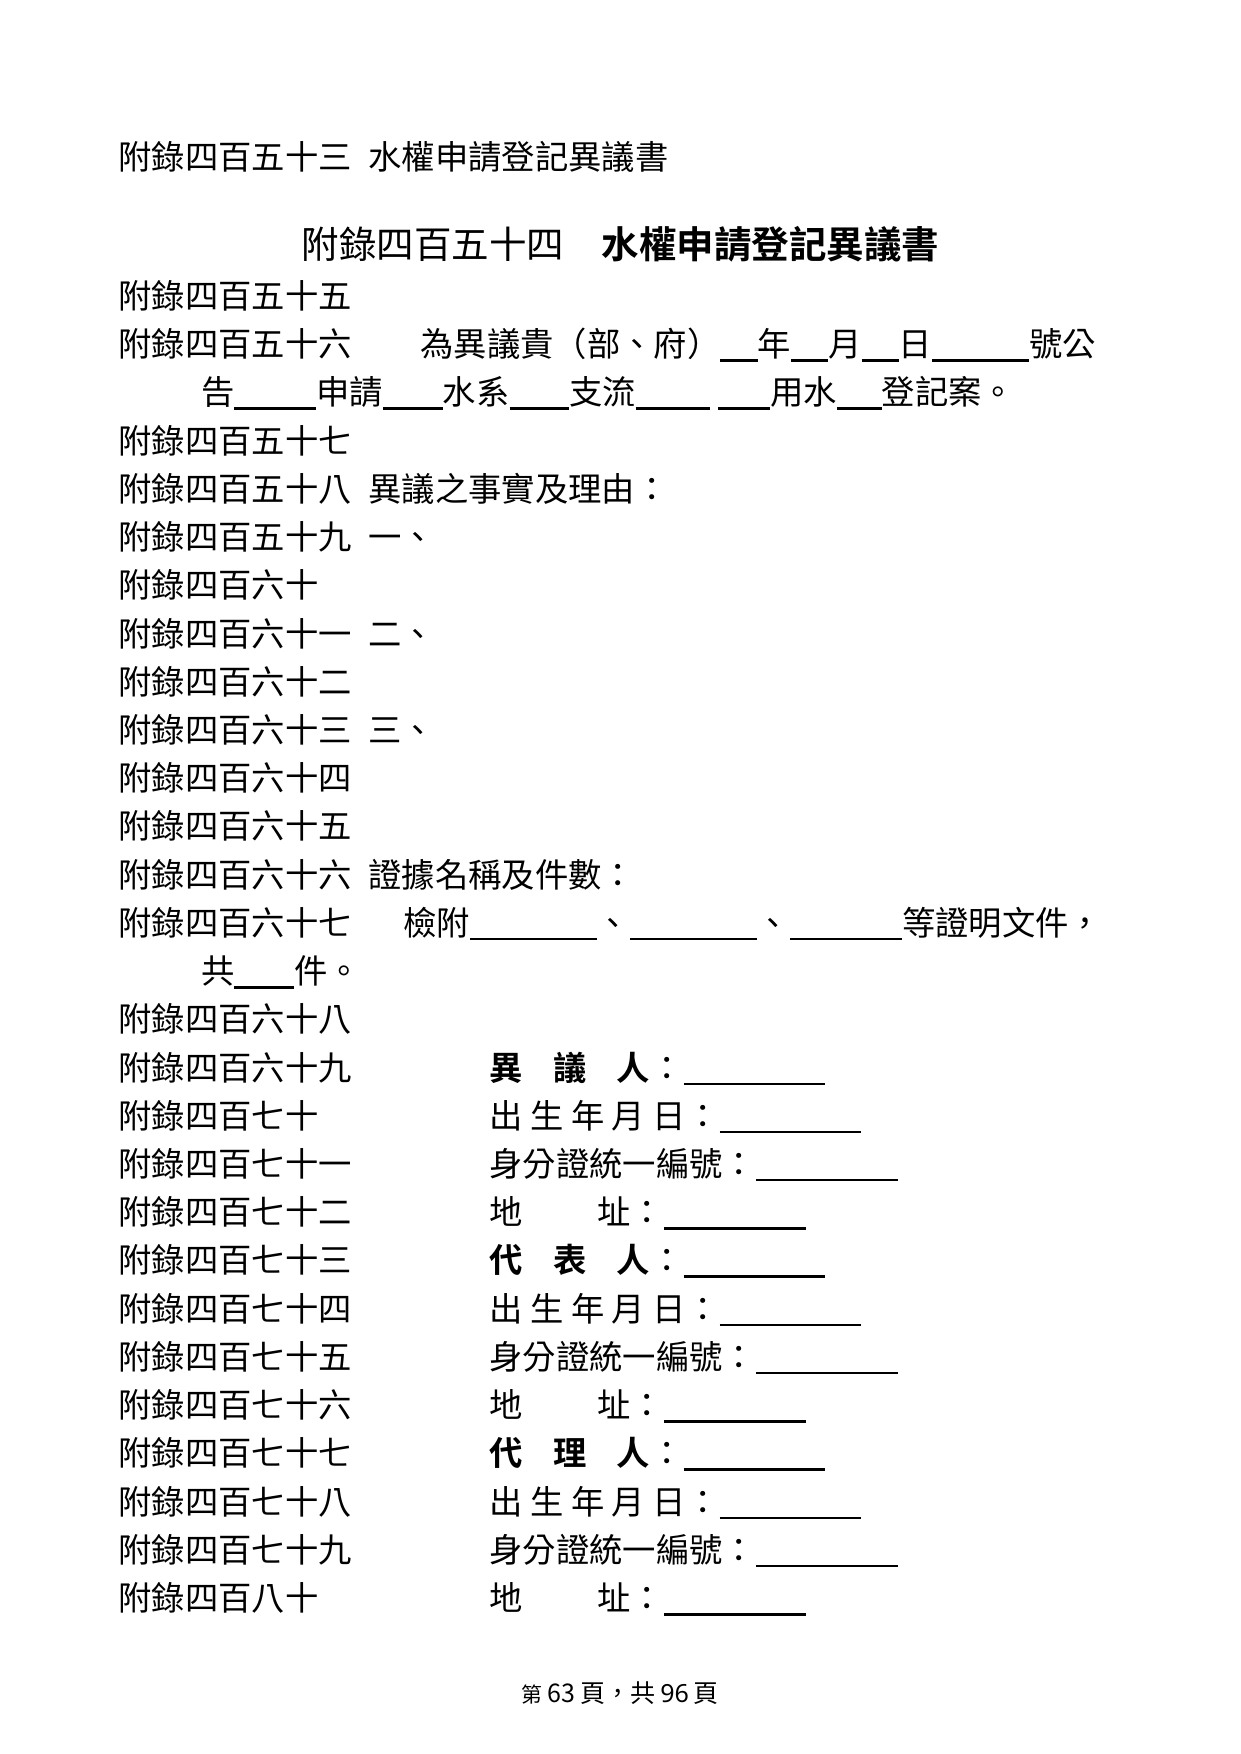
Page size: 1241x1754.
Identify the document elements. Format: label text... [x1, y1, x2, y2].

list 異 議 人： [118, 1041, 1122, 1089]
list 一、 [118, 511, 1122, 559]
list 地 址： [118, 1379, 1122, 1427]
list 為異議貴（部、府） 年 月 日 號公告 申請 水系 支流 用水 登記案。 [118, 318, 1122, 414]
list 二、 [118, 607, 1122, 656]
list 出 生 年 月 日： [118, 1282, 1122, 1331]
list 身分證統一編號： [118, 1331, 1122, 1379]
list 出 生 年 月 日： [118, 1475, 1122, 1524]
list 地 址： [118, 1186, 1122, 1234]
list 水權申請登記異議書 [118, 131, 1122, 179]
list 代 表 人： [118, 1234, 1122, 1282]
list 水權申請登記異議書 [118, 215, 1122, 270]
list 檢附 、 、 等證明文件，共 件。 [118, 897, 1122, 993]
list 地 址： [118, 1572, 1122, 1620]
list 出 生 年 月 日： [118, 1089, 1122, 1138]
list 證據名稱及件數： [118, 848, 1122, 897]
list 三、 [118, 704, 1122, 752]
list 身分證統一編號： [118, 1138, 1122, 1186]
list 異議之事實及理由： [118, 463, 1122, 511]
list 身分證統一編號： [118, 1524, 1122, 1572]
list 代 理 人： [118, 1427, 1122, 1475]
